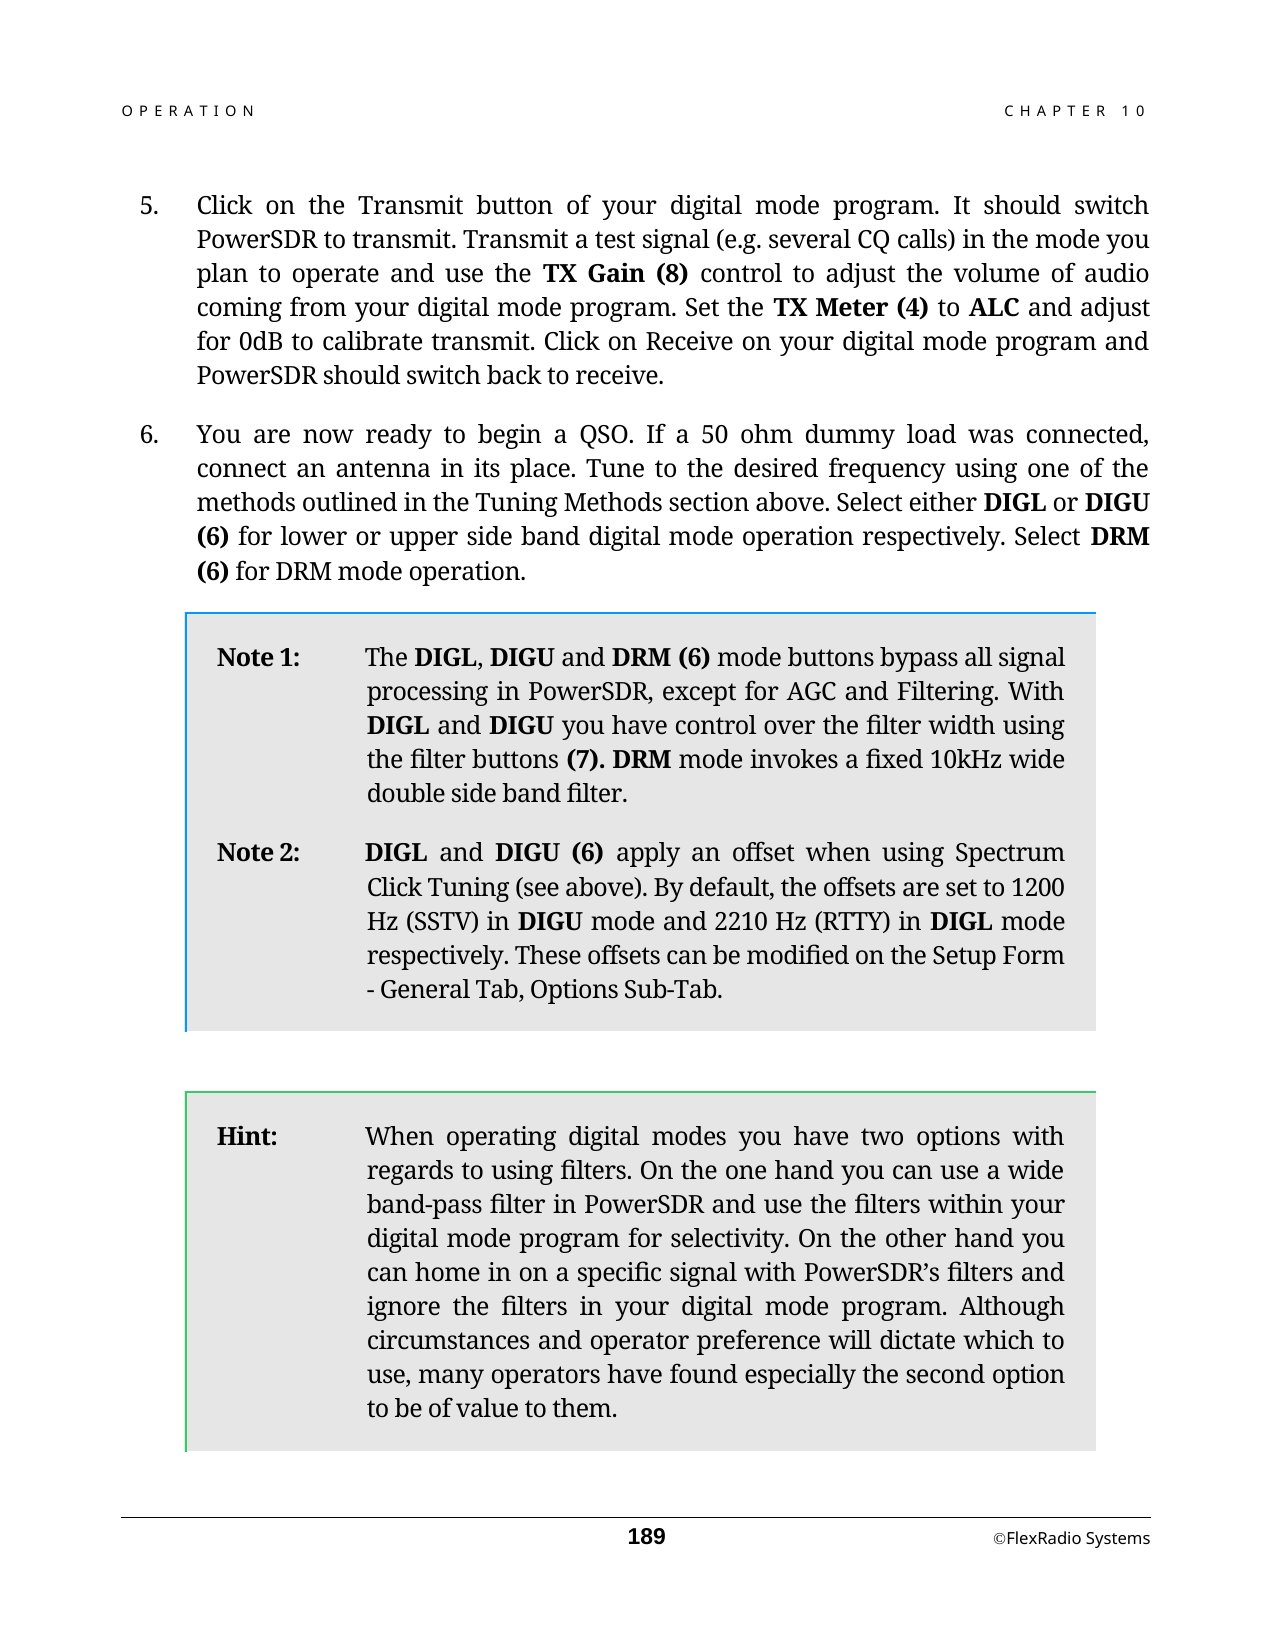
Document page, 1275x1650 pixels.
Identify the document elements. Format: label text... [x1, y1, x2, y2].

list You are now ready to begin a QSO. If a 50 ohm dummy load was connected, connect an antenna in its place. Tune to the desired frequency using one of the methods outlined in the Tuning Methods section above. Select either DIGL or DIGU (6) for lower or upper side band digital mode operation respectively. Select DRM (6) for DRM mode operation. [121, 417, 1151, 587]
list Click on the Transmit button of your digital mode program. It should switch PowerSDR to transmit. Transmit a test signal (e.g. several CQ calls) in the mode you plan to operate and use the TX Gain (8) control to adjust the volume of audio coming from your digital mode program. Set the TX Meter (4) to ALC and adjust for 0dB to calibrate transmit. Click on Receive on your digital mode program and PowerSDR should switch back to receive. [121, 187, 1151, 392]
text Note 1: The DIGL, DIGU and DRM (6) mode buttons bypass all signal processing in PowerSDR, except for AGC and Filtering. With DIGL and DIGU you have control over the filter width using the filter buttons (7). DRM mode invokes a fixed 10kHz wide double side band filter. [187, 614, 1096, 807]
text Hint: When operating digital modes you have two options with regards to using filters. On the one hand you can use a wide band-pass filter in PowerSDR and use the filters within your digital mode program for selectivity. On the other hand you can home in on a specific signal with PowerSDR’s filters and ignore the filters in your digital mode program. Although circumstances and operator preference will dictate which to use, many operators have found especially the second option to be of value to them. [187, 1093, 1096, 1451]
text Note 2: DIGL and DIGU (6) apply an offset when using Spectrum Click Tuning (see above). By default, the offsets are set to 1200 Hz (SSTV) in DIGU mode and 2210 Hz (RTTY) in DIGL mode respectively. These offsets can be modified on the Setup Form - General Tab, Options Sub-Tab. [187, 807, 1096, 1031]
